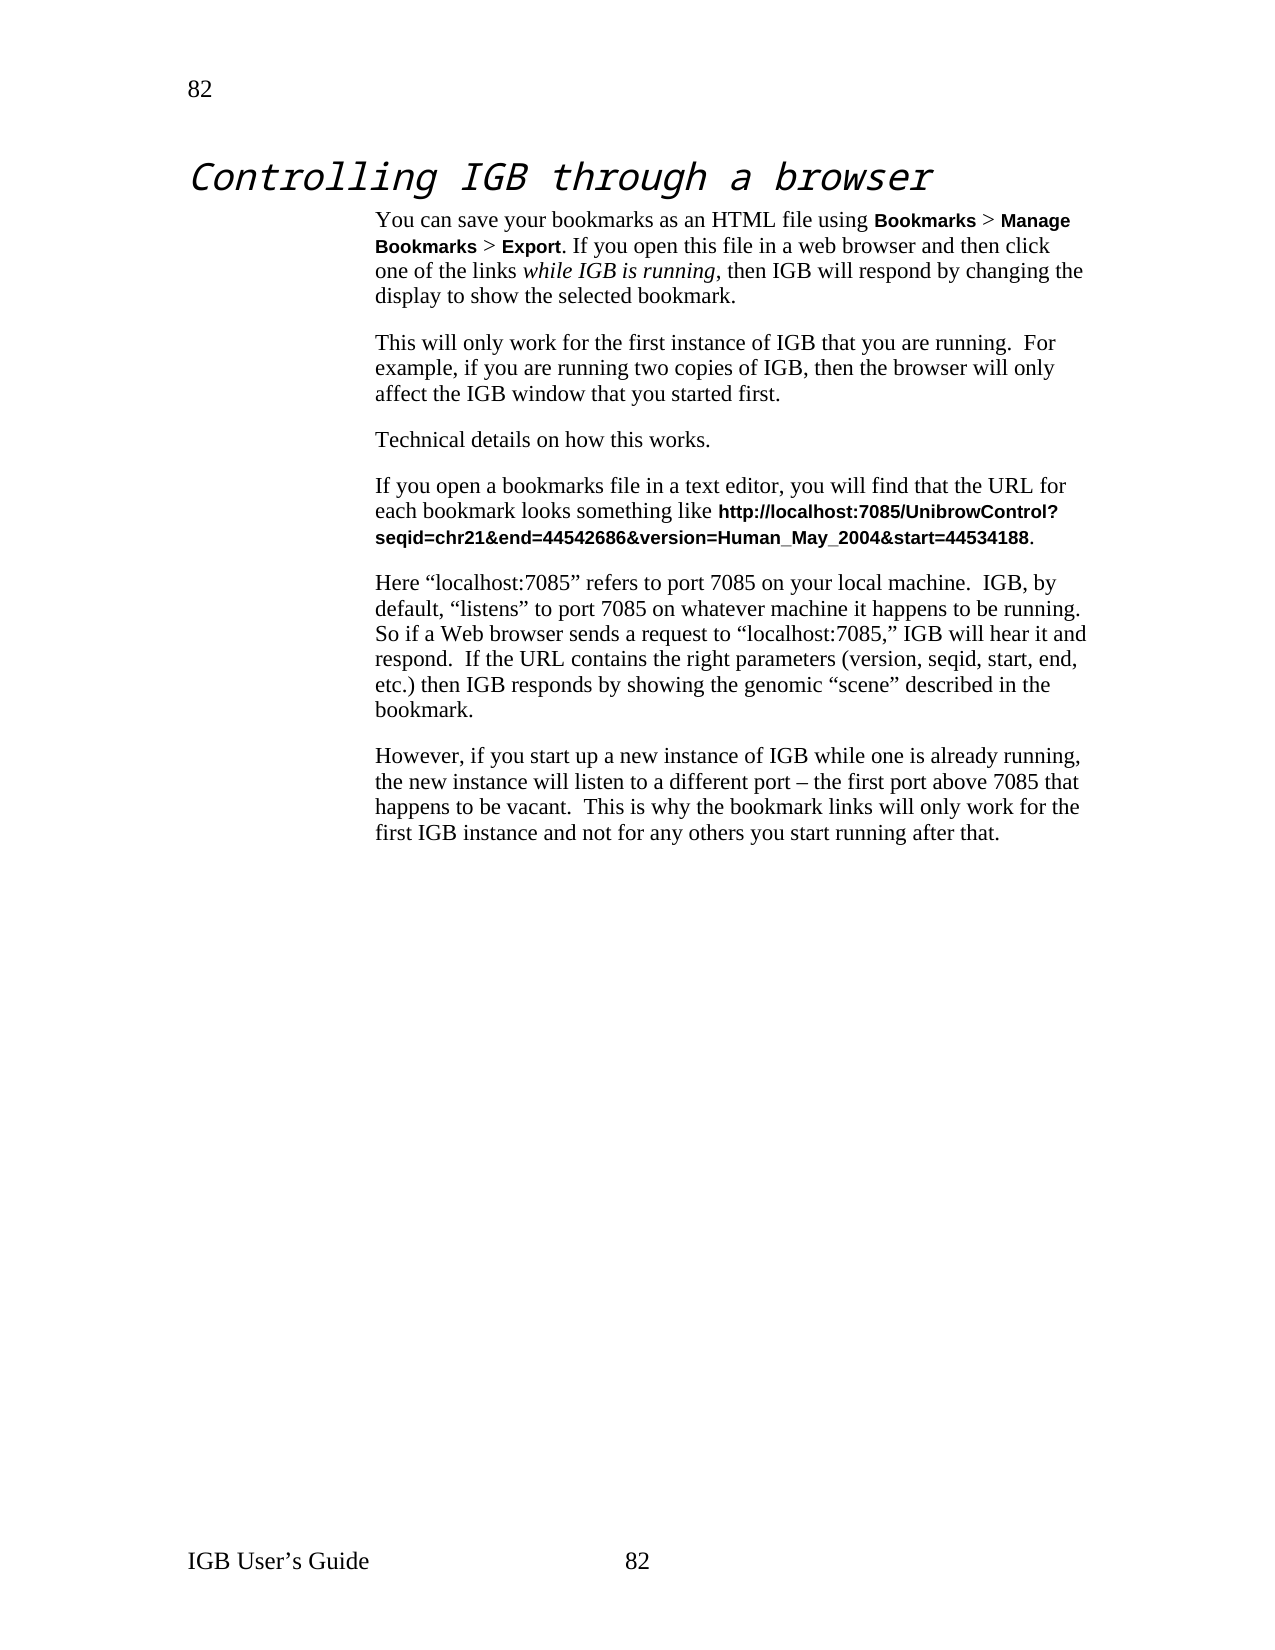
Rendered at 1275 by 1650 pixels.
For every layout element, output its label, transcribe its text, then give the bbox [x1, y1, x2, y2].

text This will only work for the first instance of IGB that you are running. For example, if you are running two copies of IGB, then the browser will only affect the IGB window that you started first. [375, 330, 1087, 406]
text Technical details on how this works. [375, 427, 1087, 452]
subtitle Controlling IGB through a browser [187, 150, 1087, 201]
text If you open a bookmarks file in a text editor, you will find that the URL for each bookmark looks something like http://localhost:7085/UnibrowControl?seqid=chr21&end=44542686&version=Human_May_2004&start=44534188. [375, 473, 1087, 549]
text Here “localhost:7085” refers to port 7085 on your local machine. IGB, by default, “listens” to port 7085 on whatever machine it happens to be running. So if a Web browser sends a request to “localhost:7085,” IGB will hear it and respond. If the URL contains the right parameters (version, seqid, start, end, etc.) then IGB responds by showing the genomic “scene” described in the bookmark. [375, 570, 1087, 723]
text However, if you start up a new instance of IGB while one is already running, the new instance will listen to a different port – the first port above 7085 that happens to be vacant. This is why the bookmark links will only work for the first IGB instance and not for any others you start running after that. [375, 743, 1087, 845]
text You can save your bookmarks as an HTML file using Bookmarks > Manage Bookmarks > Export. If you open this file in a web browser and then click one of the links while IGB is running, then IGB will respond by changing the display to show the selected bookmark. [375, 207, 1087, 309]
